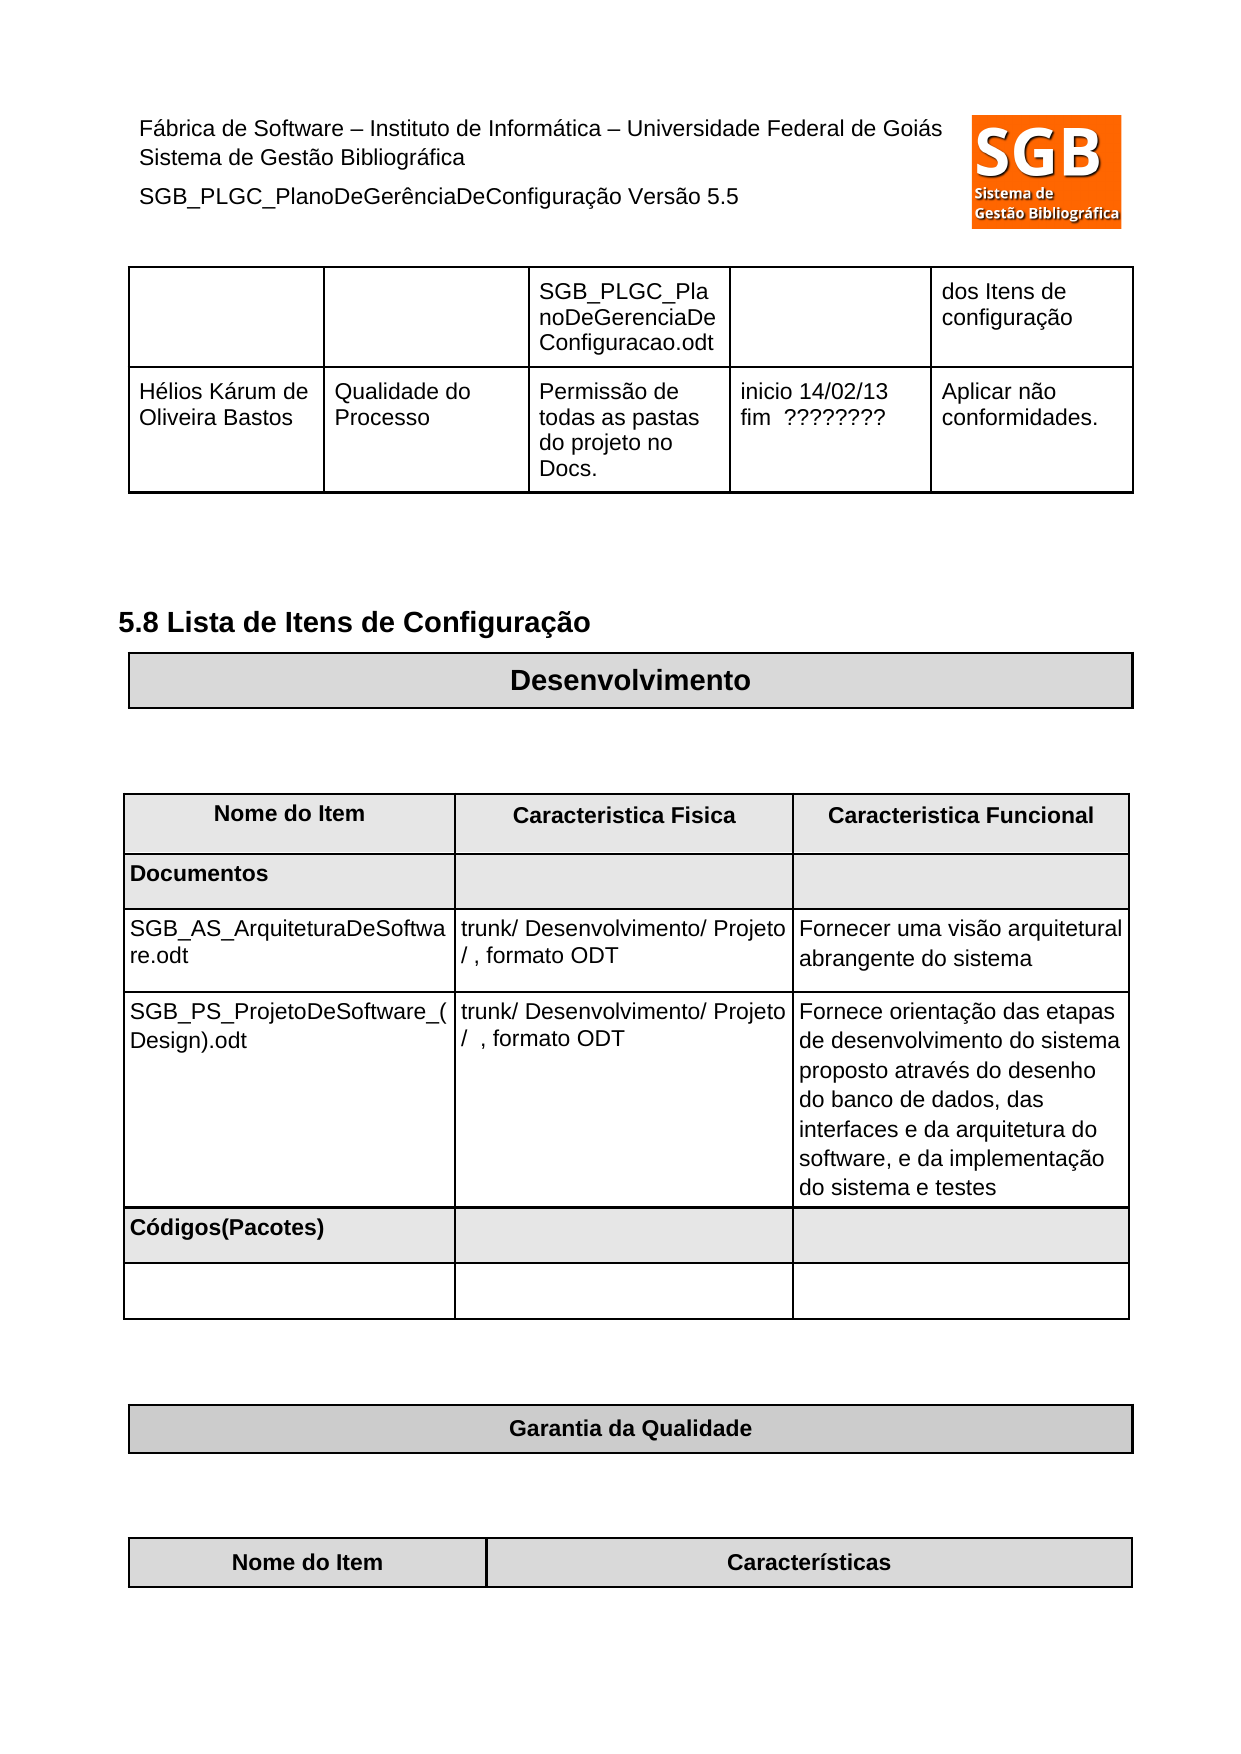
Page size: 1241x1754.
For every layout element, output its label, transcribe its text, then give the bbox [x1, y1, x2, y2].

table_cell Aplicar não conformidades. [932, 368, 1132, 491]
table_cell [731, 268, 930, 366]
table_cell Hélios Kárum de Oliveira Bastos [130, 368, 323, 491]
table_header Caracteristica Funcional [794, 795, 1128, 852]
table_cell [325, 268, 528, 366]
table_header Desenvolvimento [130, 654, 1131, 707]
table_header Caracteristica Fisica [456, 795, 792, 852]
table_cell SGB_PS_ProjetoDeSoftware_(Design).odt [125, 993, 454, 1206]
table_cell dos Itens de configuração [932, 268, 1132, 366]
table_cell inicio 14/02/13 fim ???????? [731, 368, 930, 491]
table_cell Qualidade do Processo [325, 368, 528, 491]
table_cell [456, 1264, 792, 1318]
table_cell Códigos(Pacotes) [125, 1209, 454, 1262]
table_header Características [488, 1539, 1131, 1586]
table_cell [456, 855, 792, 908]
table_cell Fornecer uma visão arquitetural abrangente do sistema [794, 910, 1128, 991]
table_cell Fornece orientação das etapas de desenvolvimento do sistema proposto através do desenho do banco de dados, das interfaces e da arquitetura do software, e da implementação do sistema e testes [794, 993, 1128, 1206]
subtitle 5.8 Lista de Itens de Configuração [118, 606, 1122, 638]
table_cell trunk/ Desenvolvimento/ Projeto/ , formato ODT [456, 993, 792, 1206]
table_cell SGB_PLGC_PlanoDeGerenciaDeConfiguracao.odt [530, 268, 729, 366]
table_cell Permissão de todas as pastas do projeto no Docs. [530, 368, 729, 491]
table_cell [125, 1264, 454, 1318]
table_cell [456, 1209, 792, 1262]
table_cell trunk/ Desenvolvimento/ Projeto/ , formato ODT [456, 910, 792, 991]
table_cell [794, 855, 1128, 908]
table_cell [794, 1209, 1128, 1262]
table_header Nome do Item [130, 1539, 485, 1586]
table_cell [794, 1264, 1128, 1318]
table_cell [130, 268, 323, 366]
table_cell SGB_AS_ArquiteturaDeSoftware.odt [125, 910, 454, 991]
table_header Garantia da Qualidade [130, 1406, 1131, 1452]
table_cell Documentos [125, 855, 454, 908]
picture [971, 115, 1122, 229]
table_header Nome do Item [125, 795, 454, 852]
